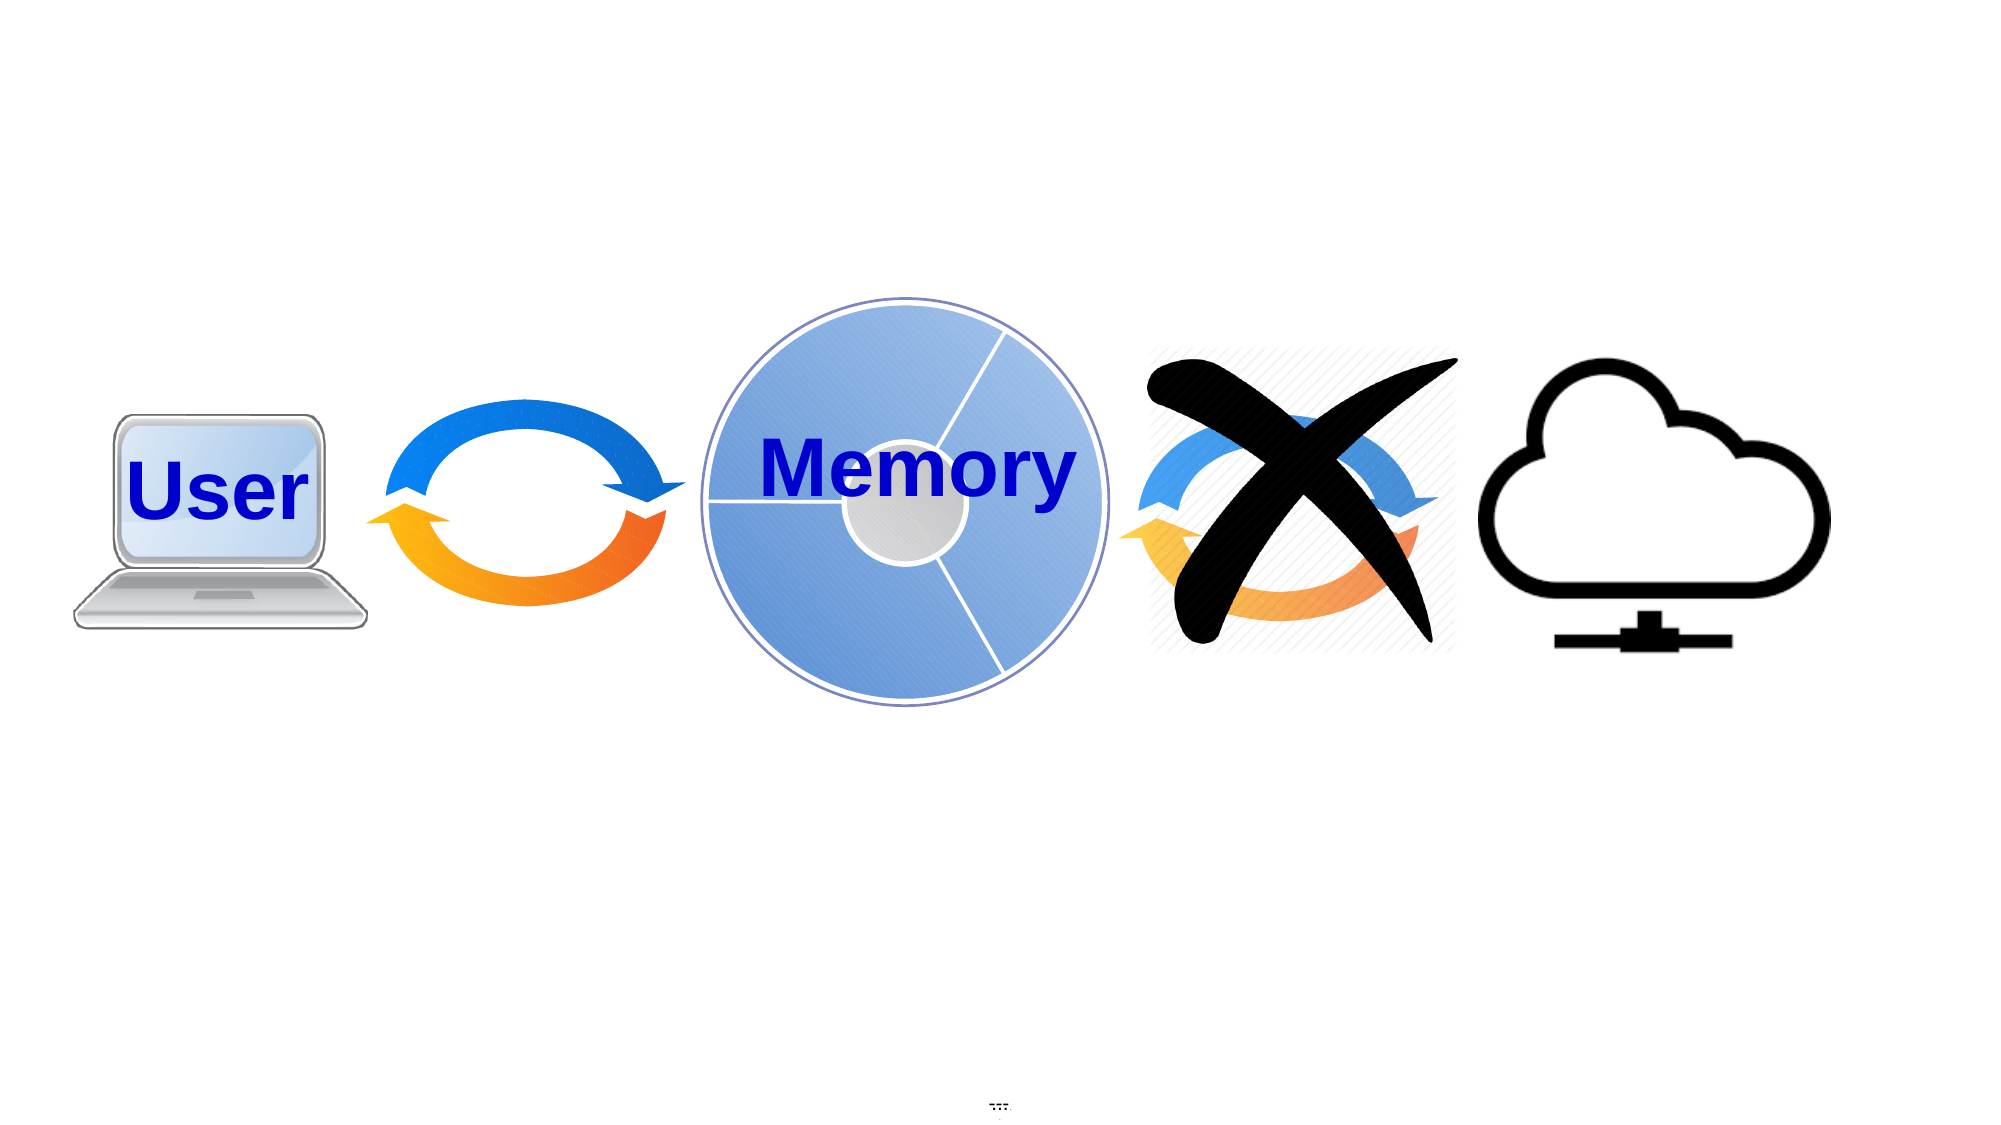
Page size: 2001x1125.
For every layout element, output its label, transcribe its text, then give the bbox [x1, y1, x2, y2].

picture [60, 280, 1128, 725]
picture [1478, 329, 1831, 682]
text_box Memory [744, 414, 1112, 616]
text_box User [110, 437, 336, 579]
picture [1147, 344, 1458, 656]
text_box [1112, 345, 1458, 676]
